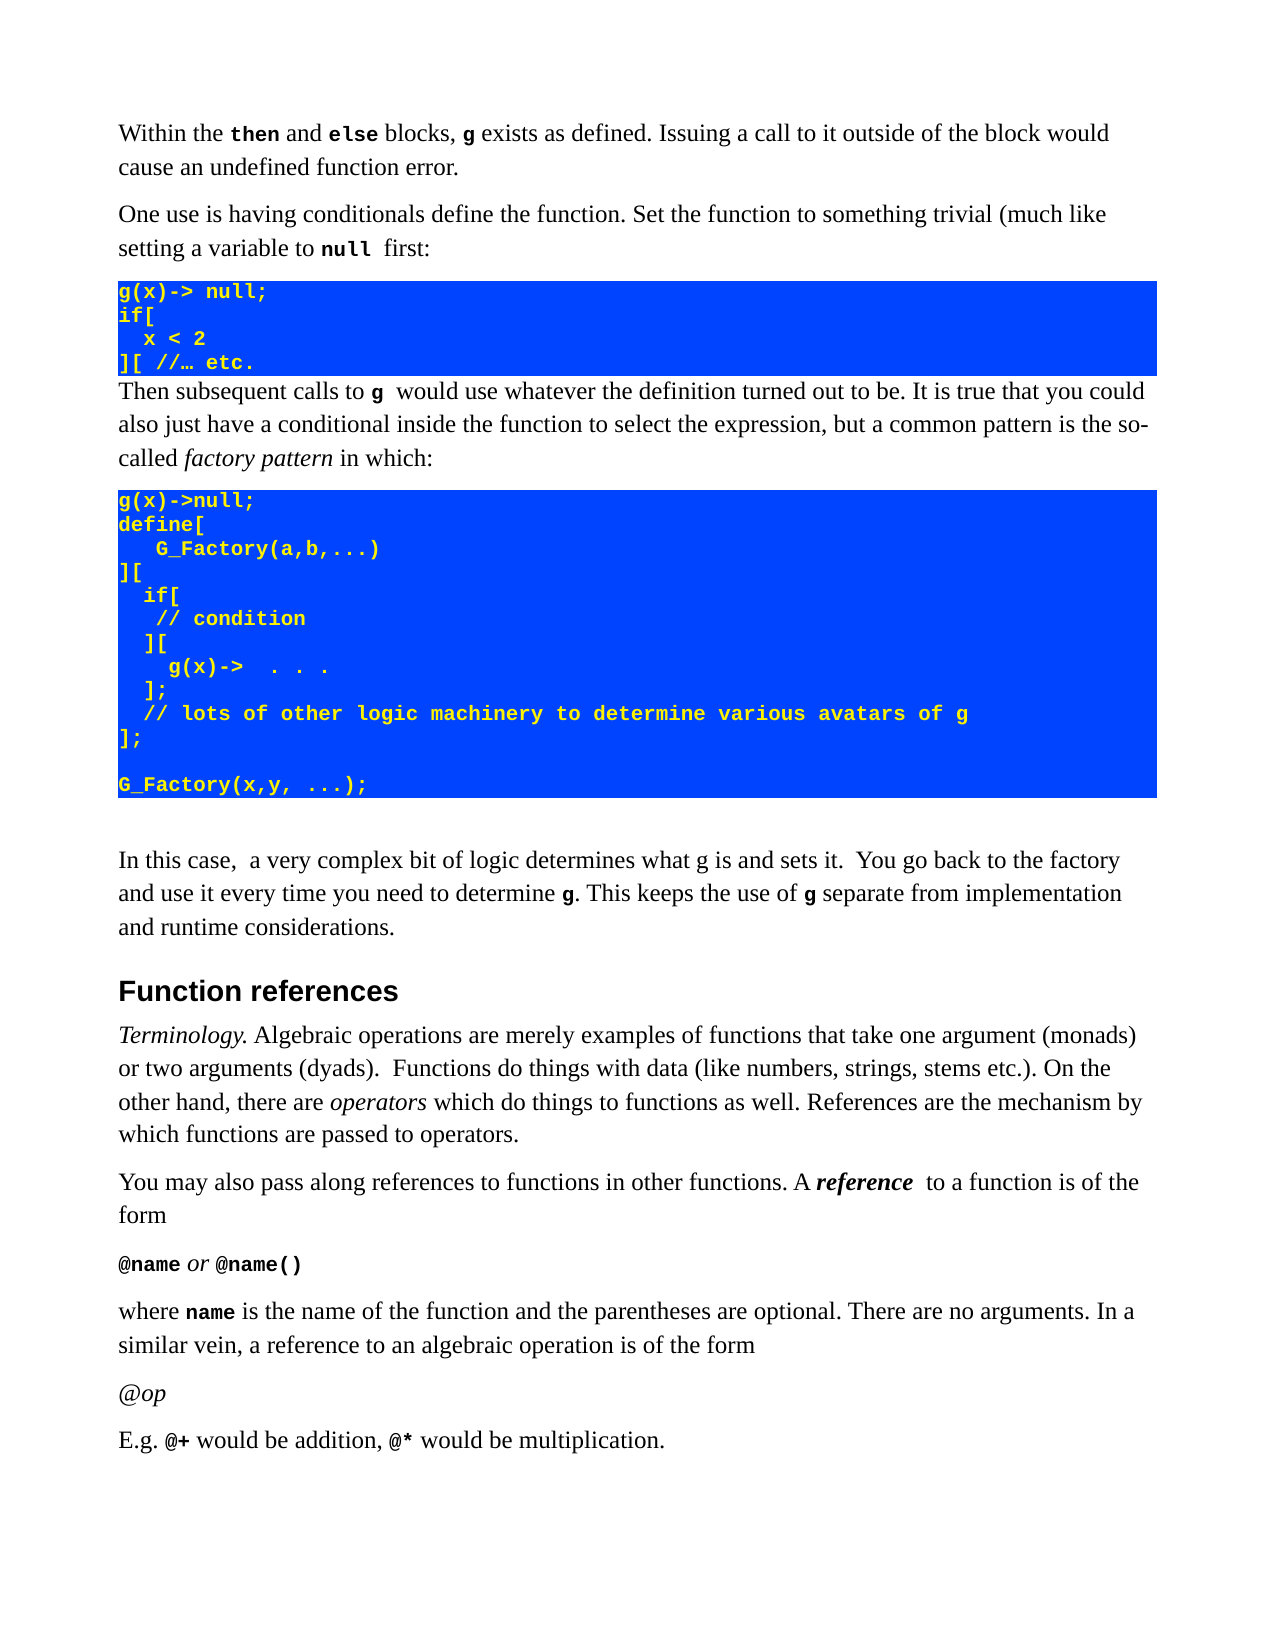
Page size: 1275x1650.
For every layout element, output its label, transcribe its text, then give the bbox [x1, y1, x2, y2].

text In this case, a very complex bit of logic determines what g is and sets it. You go back to the factory and use it every time you need to determine g. This keeps the use of g separate from implementation and runtime considerations. [118, 845, 1157, 941]
text ]; [118, 727, 1157, 750]
text @name or @name() [118, 1248, 1157, 1277]
text if[ [118, 305, 1157, 328]
text You may also pass along references to functions in other functions. A reference to a function is of the form [118, 1167, 1157, 1229]
text G_Factory(a,b,...) [118, 537, 1157, 561]
text where name is the name of the function and the parentheses are optional. There are no arguments. In a similar vein, a reference to an algebraic operation is of the form [118, 1296, 1157, 1359]
text g(x)-> . . . [118, 656, 1157, 679]
text if[ [118, 585, 1157, 608]
text x < 2 [118, 328, 1157, 352]
text ][ [118, 561, 1157, 585]
text g(x)->null; [118, 490, 1157, 514]
text ]; [118, 679, 1157, 703]
text One use is having conditionals define the function. Set the function to something trivial (much like setting a variable to null first: [118, 199, 1157, 262]
text E.g. @+ would be addition, @* would be multiplication. [118, 1425, 1157, 1455]
text ][ [118, 632, 1157, 656]
text @op [118, 1378, 1157, 1407]
text Then subsequent calls to g would use whatever the definition turned out to be. It is true that you could also just have a conditional inside the function to select the expression, but a common pattern is the so-called factory pattern in which: [118, 376, 1157, 471]
text g(x)-> null; [118, 281, 1157, 305]
text G_Factory(x,y, ...); [118, 774, 1157, 798]
text define[ [118, 514, 1157, 537]
text ][ //… etc. [118, 352, 1157, 376]
text // condition [118, 608, 1157, 632]
text Terminology. Algebraic operations are merely examples of functions that take one argument (monads) or two arguments (dyads). Functions do things with data (like numbers, strings, stems etc.). On the other hand, there are operators which do things to functions as well. References are the mechanism by which functions are passed to operators. [118, 1021, 1157, 1148]
subtitle Function references [118, 974, 1157, 1008]
text // lots of other logic machinery to determine various avatars of g [118, 703, 1157, 727]
text Within the then and else blocks, g exists as defined. Issuing a call to it outside of the block would cause an undefined function error. [118, 118, 1157, 181]
